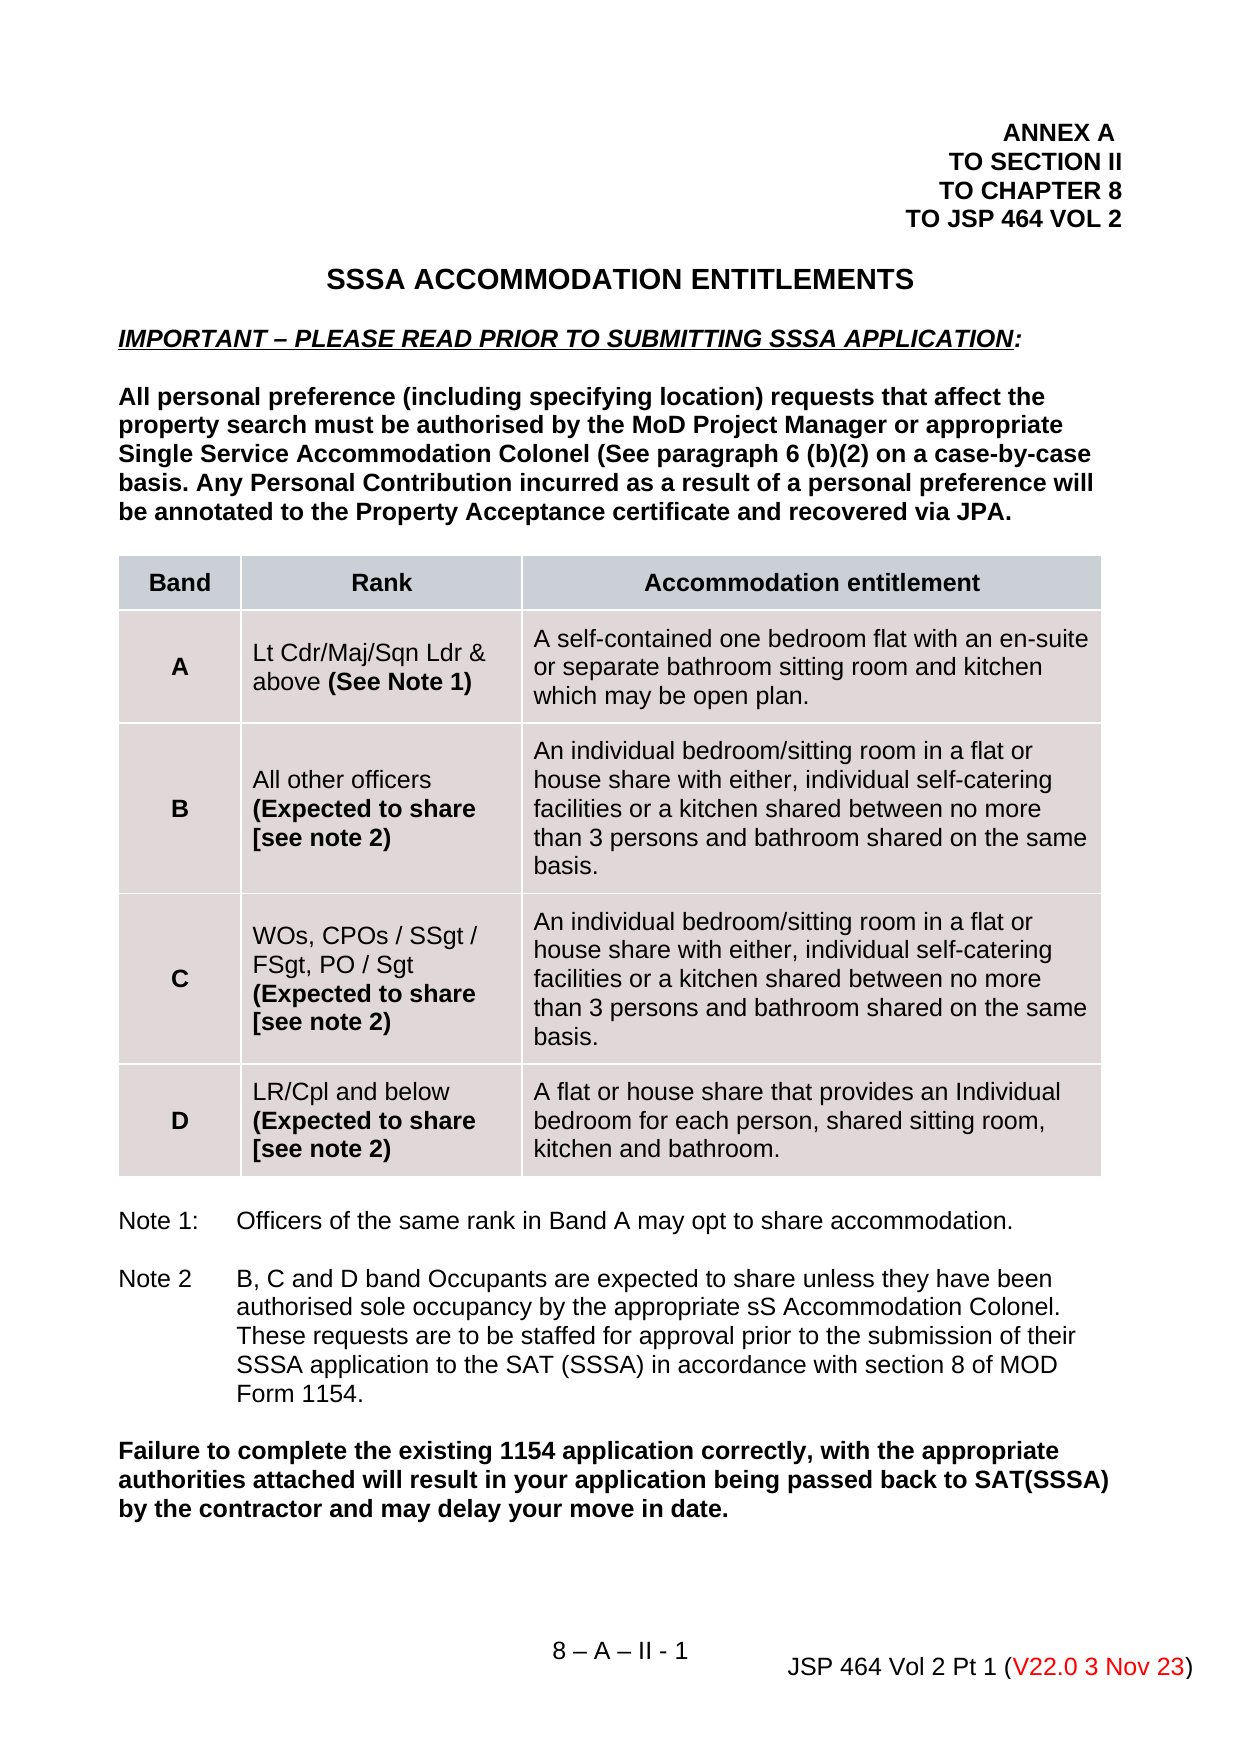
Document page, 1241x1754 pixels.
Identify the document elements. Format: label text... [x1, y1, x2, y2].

table_cell C [119, 894, 240, 1063]
table_cell LR/Cpl and below (Expected to share [see note 2) [242, 1065, 521, 1176]
table_header Accommodation entitlement [523, 556, 1101, 609]
table_cell A self-contained one bedroom flat with an en-suite or separate bathroom sitting room and kitchen which may be open plan. [523, 611, 1101, 722]
text Note 2 B, C and D band Occupants are expected to share unless they have been authorised sole occupancy by the appropriate sS Accommodation Colonel. These requests are to be staffed for approval prior to the submission of their SSSA application to the SAT (SSSA) in accordance with section 8 of MOD Form 1154. [118, 1263, 1122, 1407]
table_header Rank [242, 556, 521, 609]
subtitle TO JSP 464 VOL 2 [118, 204, 1122, 233]
text Note 1: Officers of the same rank in Band A may opt to share accommodation. [118, 1206, 1122, 1235]
table_header Band [119, 556, 240, 609]
table_cell All other officers (Expected to share [see note 2) [242, 724, 521, 893]
table_cell B [119, 724, 240, 893]
table_cell D [119, 1065, 240, 1176]
subtitle TO CHAPTER 8 [118, 176, 1122, 204]
text TO SECTION II [193, 147, 1122, 176]
table_cell A [119, 611, 240, 722]
text SSSA ACCOMMODATION ENTITLEMENTS [118, 262, 1122, 295]
text All personal preference (including specifying location) requests that affect the property search must be authorised by the MoD Project Manager or appropriate Single Service Accommodation Colonel (See paragraph 6 (b)(2) on a case-by-case basis. Any Personal Contribution incurred as a result of a personal preference will be annotated to the Property Acceptance certificate and recovered via JPA. [118, 382, 1122, 525]
table_cell Lt Cdr/Maj/Sqn Ldr & above (See Note 1) [242, 611, 521, 722]
text IMPORTANT – PLEASE READ PRIOR TO SUBMITTING SSSA APPLICATION: [118, 324, 1122, 353]
text ANNEX A [193, 118, 1122, 147]
table_cell A flat or house share that provides an Individual bedroom for each person, shared sitting room, kitchen and bathroom. [523, 1065, 1101, 1176]
text Failure to complete the existing 1154 application correctly, with the appropriate authorities attached will result in your application being passed back to SAT(SSSA) by the contractor and may delay your move in date. [118, 1436, 1122, 1522]
table_cell An individual bedroom/sitting room in a flat or house share with either, individual self-catering facilities or a kitchen shared between no more than 3 persons and bathroom shared on the same basis. [523, 724, 1101, 893]
table_cell WOs, CPOs / SSgt / FSgt, PO / Sgt (Expected to share [see note 2) [242, 894, 521, 1063]
table_cell An individual bedroom/sitting room in a flat or house share with either, individual self-catering facilities or a kitchen shared between no more than 3 persons and bathroom shared on the same basis. [523, 894, 1101, 1063]
